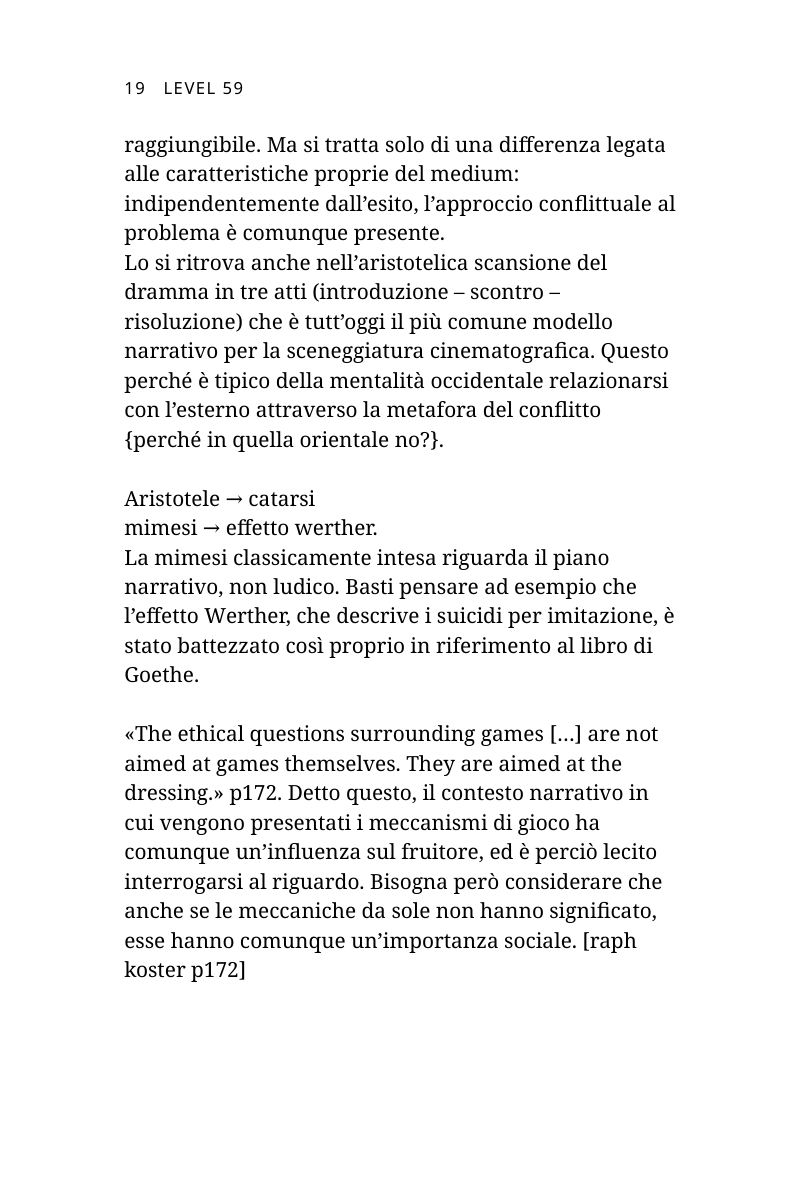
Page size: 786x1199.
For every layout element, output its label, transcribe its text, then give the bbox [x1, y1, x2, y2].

text Lo si ritrova anche nell’aristotelica scansione del dramma in tre atti (introduzione – scontro – risoluzione) che è tutt’oggi il più comune modello narrativo per la sceneggiatura cinematografica. Questo perché è tipico della mentalità occidentale relazionarsi con l’esterno attraverso la metafora del conflitto {perché in quella orientale no?}. [124, 247, 679, 453]
text La mimesi classicamente intesa riguarda il piano narrativo, non ludico. Basti pensare ad esempio che l’effetto Werther, che descrive i suicidi per imitazione, è stato battezzato così proprio in riferimento al libro di Goethe. [124, 542, 679, 689]
text Aristotele → catarsi [124, 483, 679, 512]
text mimesi → effetto werther. [124, 512, 679, 542]
text raggiungibile. Ma si tratta solo di una differenza legata alle caratteristiche proprie del medium: indipendentemente dall’esito, l’approccio conflittuale al problema è comunque presente. [124, 129, 679, 247]
text «The ethical questions surrounding games […] are not aimed at games themselves. They are aimed at the dressing.» p172. Detto questo, il contesto narrativo in cui vengono presentati i meccanismi di gioco ha comunque un’influenza sul fruitore, ed è perciò lecito interrogarsi al riguardo. Bisogna però considerare che anche se le meccaniche da sole non hanno significato, esse hanno comunque un’importanza sociale. [raph koster p172] [124, 718, 679, 984]
